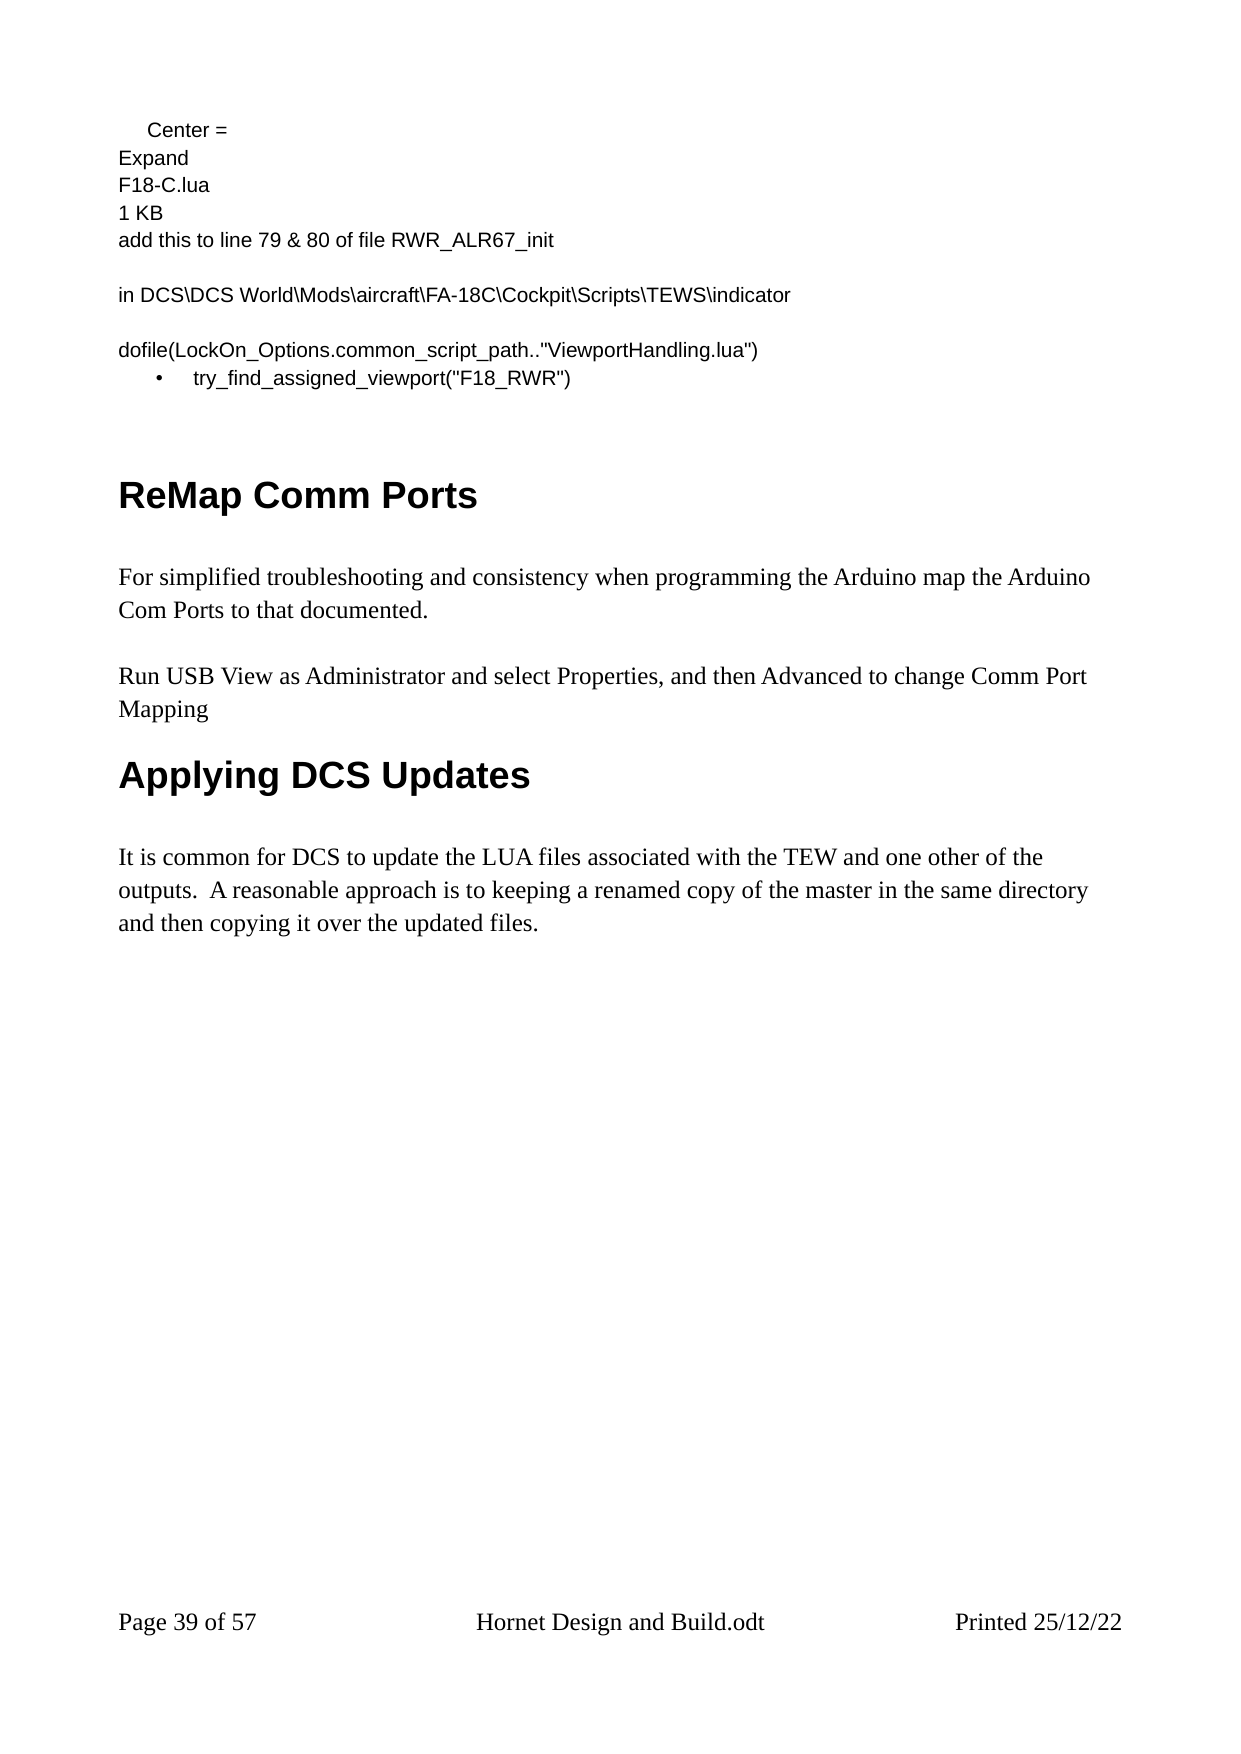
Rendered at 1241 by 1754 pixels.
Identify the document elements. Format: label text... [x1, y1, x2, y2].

text Expand [118, 146, 1122, 169]
text Center = [118, 118, 1122, 142]
text For simplified troubleshooting and consistency when programming the Arduino map the Arduino Com Ports to that documented. [118, 562, 1122, 624]
text Run USB View as Administrator and select Properties, and then Advanced to change Comm Port Mapping [118, 661, 1122, 723]
text It is common for DCS to update the LUA files associated with the TEW and one other of the outputs. A reasonable approach is to keeping a renamed copy of the master in the same directory and then copying it over the updated files. [118, 842, 1122, 936]
text F18-C.lua [118, 173, 1122, 197]
list try_find_assigned_viewport("F18_RWR") [156, 366, 1122, 390]
subtitle Applying DCS Updates [118, 752, 1122, 796]
text 1 KB [118, 201, 1122, 224]
text add this to line 79 & 80 of file RWR_ALR67_init [118, 228, 1122, 252]
text in DCS\DCS World\Mods\aircraft\FA-18C\Cockpit\Scripts\TEWS\indicator [118, 283, 1122, 307]
text dofile(LockOn_Options.common_script_path.."ViewportHandling.lua") [118, 338, 1122, 362]
subtitle ReMap Comm Ports [118, 473, 1122, 517]
